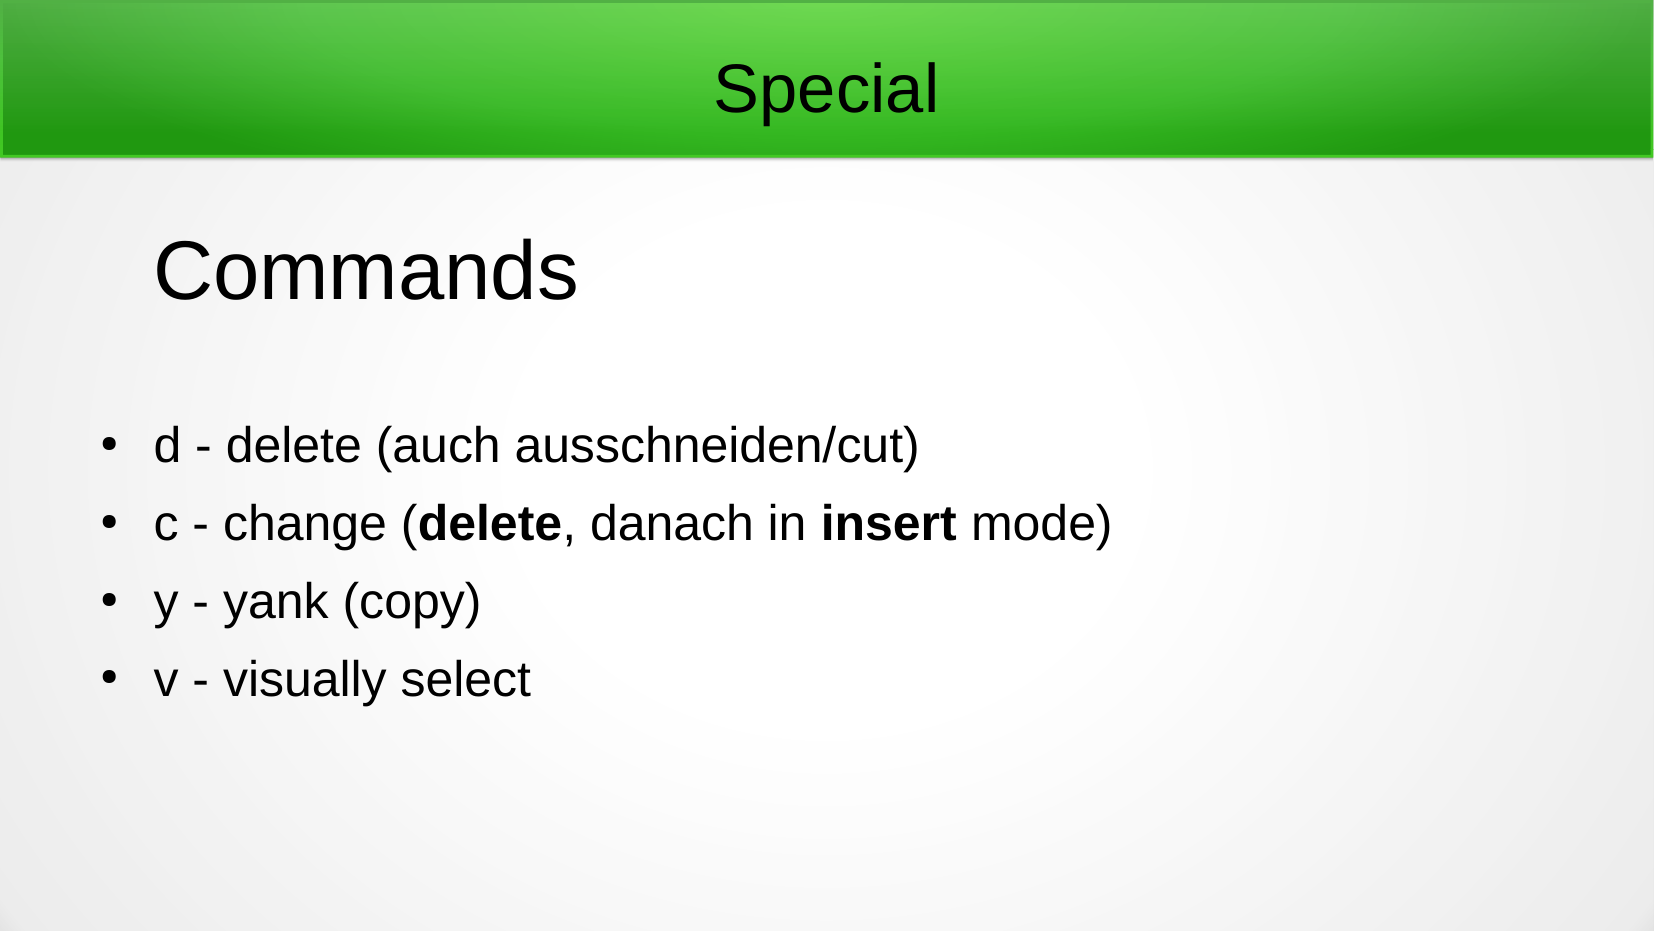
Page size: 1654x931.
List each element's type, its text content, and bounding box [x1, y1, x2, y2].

list Commands d - delete (auch ausschneiden/cut) c - change (delete, danach in insert mode) y - yank (copy) v - visually select [82, 224, 1571, 764]
title Special [82, 35, 1571, 142]
